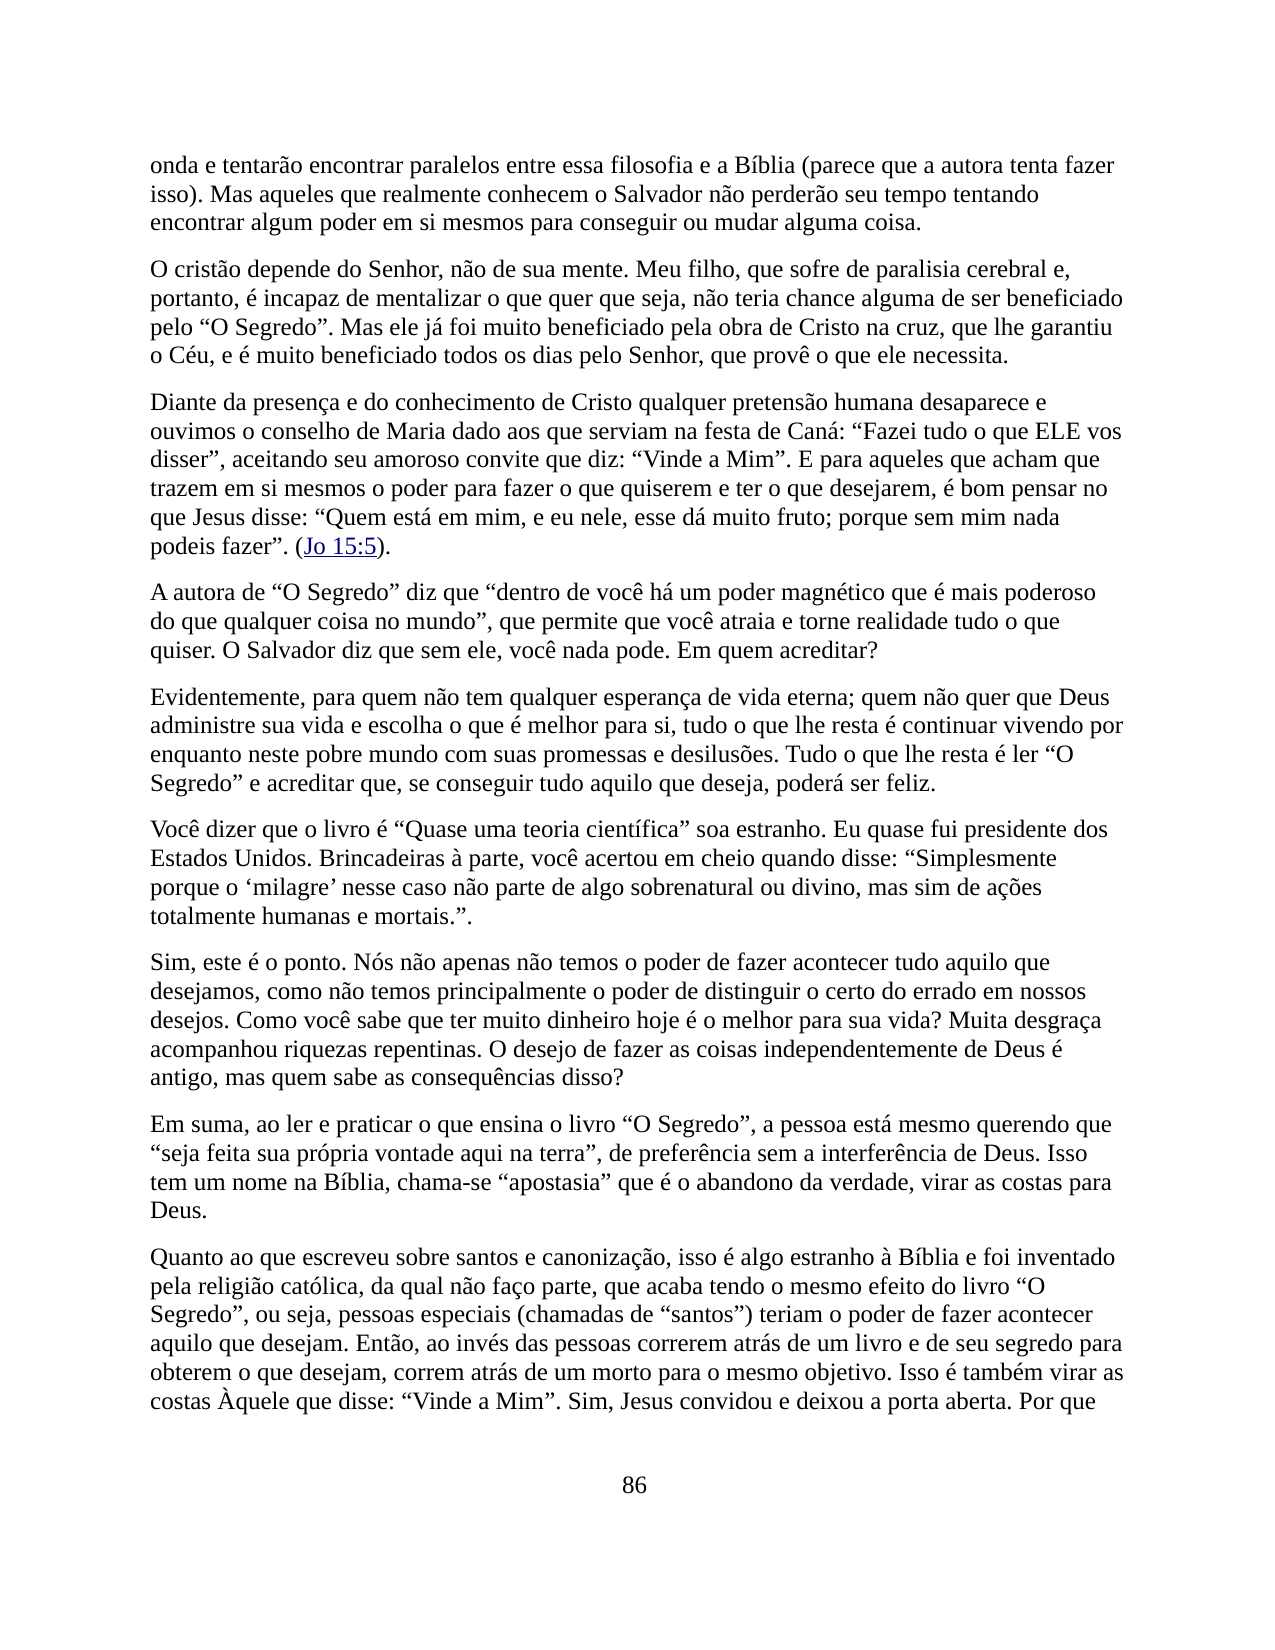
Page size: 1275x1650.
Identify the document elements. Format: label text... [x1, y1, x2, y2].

text Em suma, ao ler e praticar o que ensina o livro “O Segredo”, a pessoa está mesmo querendo que “seja feita sua própria vontade aqui na terra”, de preferência sem a interferência de Deus. Isso tem um nome na Bíblia, chama-se “apostasia” que é o abandono da verdade, virar as costas para Deus. [150, 1109, 1125, 1224]
text A autora de “O Segredo” diz que “dentro de você há um poder magnético que é mais poderoso do que qualquer coisa no mundo”, que permite que você atraia e torne realidade tudo o que quiser. O Salvador diz que sem ele, você nada pode. Em quem acreditar? [150, 577, 1125, 664]
text Diante da presença e do conhecimento de Cristo qualquer pretensão humana desaparece e ouvimos o conselho de Maria dado aos que serviam na festa de Caná: “Fazei tudo o que ELE vos disser”, aceitando seu amoroso convite que diz: “Vinde a Mim”. E para aqueles que acham que trazem em si mesmos o poder para fazer o que quiserem e ter o que desejarem, é bom pensar no que Jesus disse: “Quem está em mim, e eu nele, esse dá muito fruto; porque sem mim nada podeis fazer”. (Jo 15:5). [150, 387, 1125, 559]
text Evidentemente, para quem não tem qualquer esperança de vida eterna; quem não quer que Deus administre sua vida e escolha o que é melhor para si, tudo o que lhe resta é continuar vivendo por enquanto neste pobre mundo com suas promessas e desilusões. Tudo o que lhe resta é ler “O Segredo” e acreditar que, se conseguir tudo aquilo que deseja, poderá ser feliz. [150, 682, 1125, 797]
text Você dizer que o livro é “Quase uma teoria científica” soa estranho. Eu quase fui presidente dos Estados Unidos. Brincadeiras à parte, você acertou em cheio quando disse: “Simplesmente porque o ‘milagre’ nesse caso não parte de algo sobrenatural ou divino, mas sim de ações totalmente humanas e mortais.”. [150, 814, 1125, 929]
text Sim, este é o ponto. Nós não apenas não temos o poder de fazer acontecer tudo aquilo que desejamos, como não temos principalmente o poder de distinguir o certo do errado em nossos desejos. Como você sabe que ter muito dinheiro hoje é o melhor para sua vida? Muita desgraça acompanhou riquezas repentinas. O desejo de fazer as coisas independentemente de Deus é antigo, mas quem sabe as consequências disso? [150, 947, 1125, 1091]
text onda e tentarão encontrar paralelos entre essa filosofia e a Bíblia (parece que a autora tenta fazer isso). Mas aqueles que realmente conhecem o Salvador não perderão seu tempo tentando encontrar algum poder em si mesmos para conseguir ou mudar alguma coisa. [150, 150, 1125, 236]
text Quanto ao que escreveu sobre santos e canonização, isso é algo estranho à Bíblia e foi inventado pela religião católica, da qual não faço parte, que acaba tendo o mesmo efeito do livro “O Segredo”, ou seja, pessoas especiais (chamadas de “santos”) teriam o poder de fazer acontecer aquilo que desejam. Então, ao invés das pessoas correrem atrás de um livro e de seu segredo para obterem o que desejam, correm atrás de um morto para o mesmo objetivo. Isso é também virar as costas Àquele que disse: “Vinde a Mim”. Sim, Jesus convidou e deixou a porta aberta. Por que [150, 1242, 1125, 1414]
text O cristão depende do Senhor, não de sua mente. Meu filho, que sofre de paralisia cerebral e, portanto, é incapaz de mentalizar o que quer que seja, não teria chance alguma de ser beneficiado pelo “O Segredo”. Mas ele já foi muito beneficiado pela obra de Cristo na cruz, que lhe garantiu o Céu, e é muito beneficiado todos os dias pelo Senhor, que provê o que ele necessita. [150, 254, 1125, 369]
